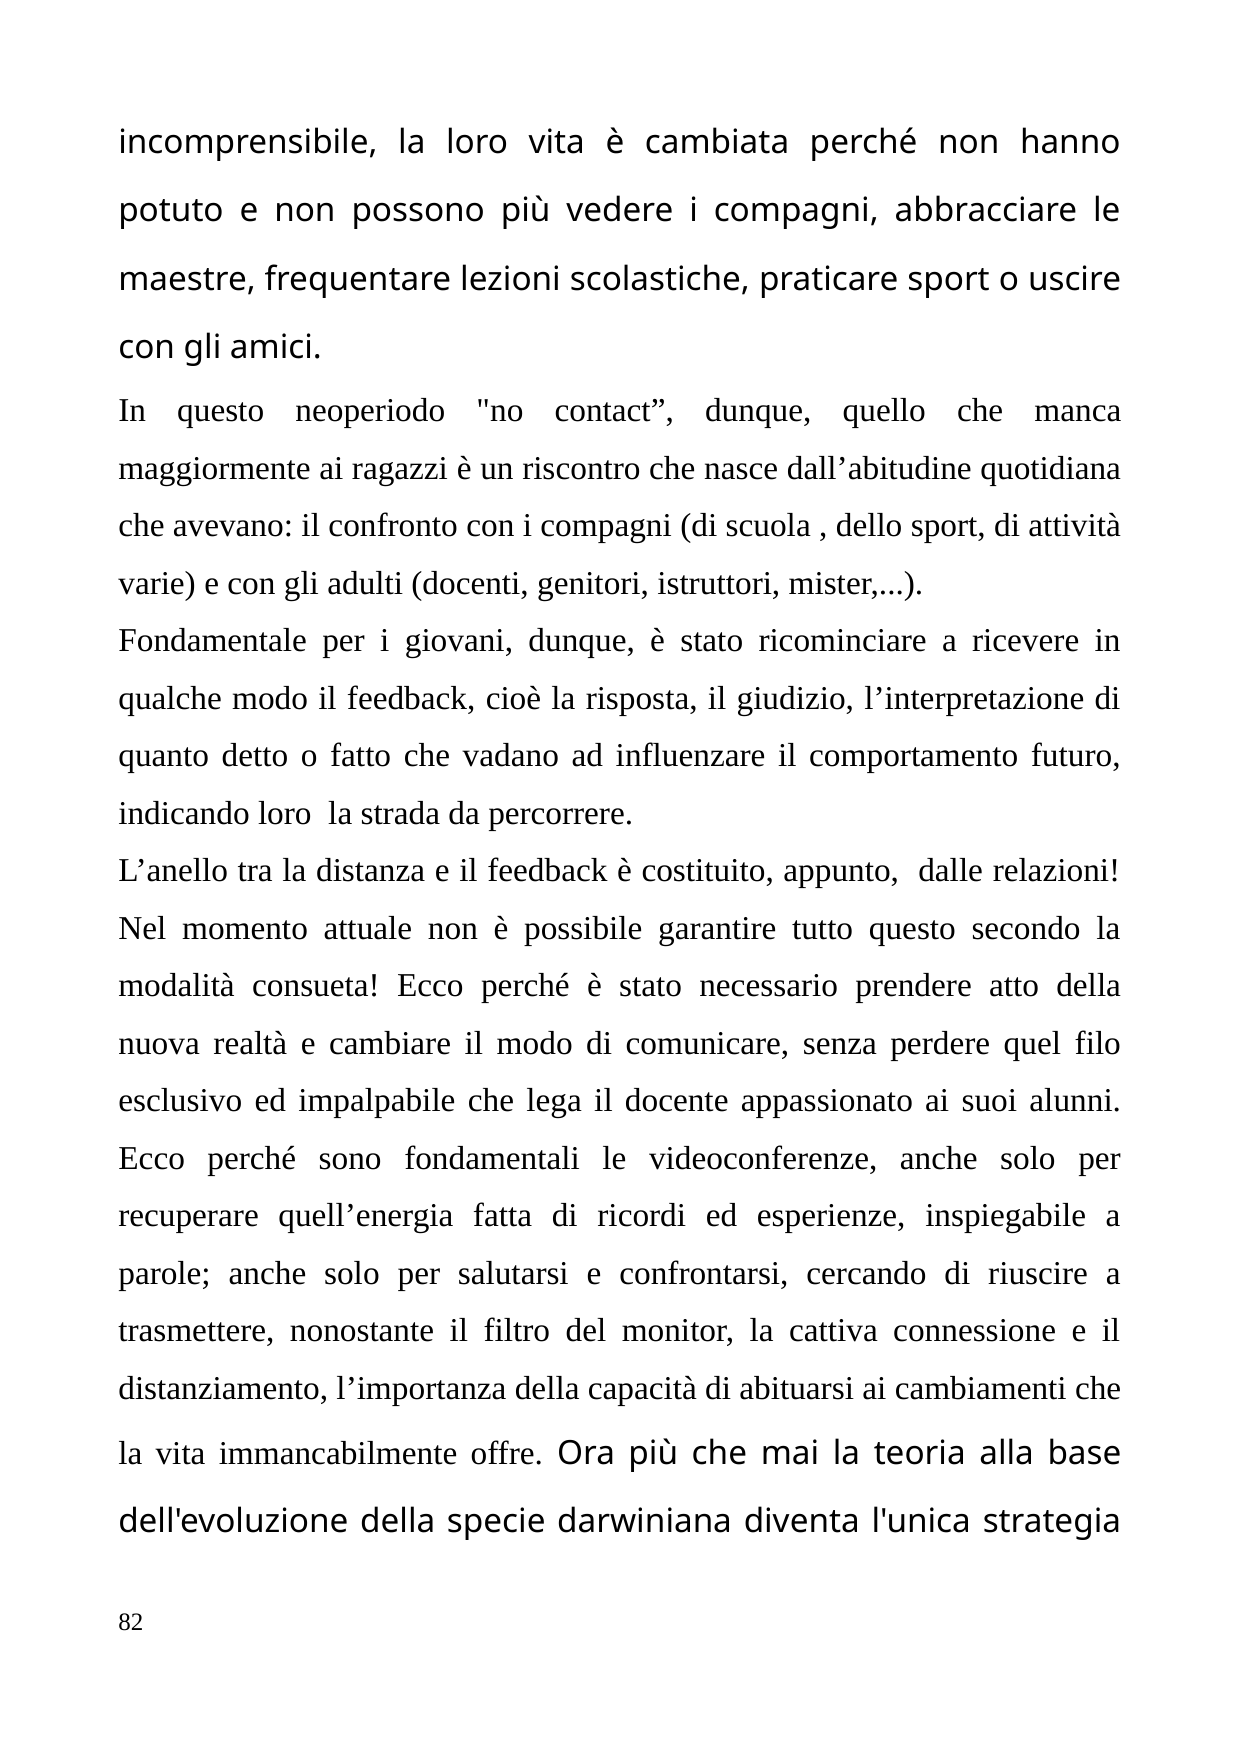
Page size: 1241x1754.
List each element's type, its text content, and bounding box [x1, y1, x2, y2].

text Fondamentale per i giovani, dunque, è stato ricominciare a ricevere in qualche modo il feedback, cioè la risposta, il giudizio, l’interpretazione di quanto detto o fatto che vadano ad influenzare il comportamento futuro, indicando loro la strada da percorrere. [118, 621, 1122, 831]
text L’anello tra la distanza e il feedback è costituito, appunto, dalle relazioni! Nel momento attuale non è possibile garantire tutto questo secondo la modalità consueta! Ecco perché è stato necessario prendere atto della nuova realtà e cambiare il modo di comunicare, senza perdere quel filo esclusivo ed impalpabile che lega il docente appassionato ai suoi alunni. Ecco perché sono fondamentali le videoconferenze, anche solo per recuperare quell’energia fatta di ricordi ed esperienze, inspiegabile a parole; anche solo per salutarsi e confrontarsi, cercando di riuscire a trasmettere, nonostante il filtro del monitor, la cattiva connessione e il distanziamento, l’importanza della capacità di abituarsi ai cambiamenti che la vita immancabilmente offre. Ora più che mai la teoria alla base dell'evoluzione della specie darwiniana diventa l'unica strategia [118, 851, 1122, 1543]
text In questo neoperiodo "no contact”, dunque, quello che manca maggiormente ai ragazzi è un riscontro che nasce dall’abitudine quotidiana che avevano: il confronto con i compagni (di scuola , dello sport, di attività varie) e con gli adulti (docenti, genitori, istruttori, mister,...). [118, 391, 1122, 601]
text incomprensibile, la loro vita è cambiata perché non hanno potuto e non possono più vedere i compagni, abbracciare le maestre, frequentare lezioni scolastiche, praticare sport o uscire con gli amici. [118, 118, 1122, 368]
